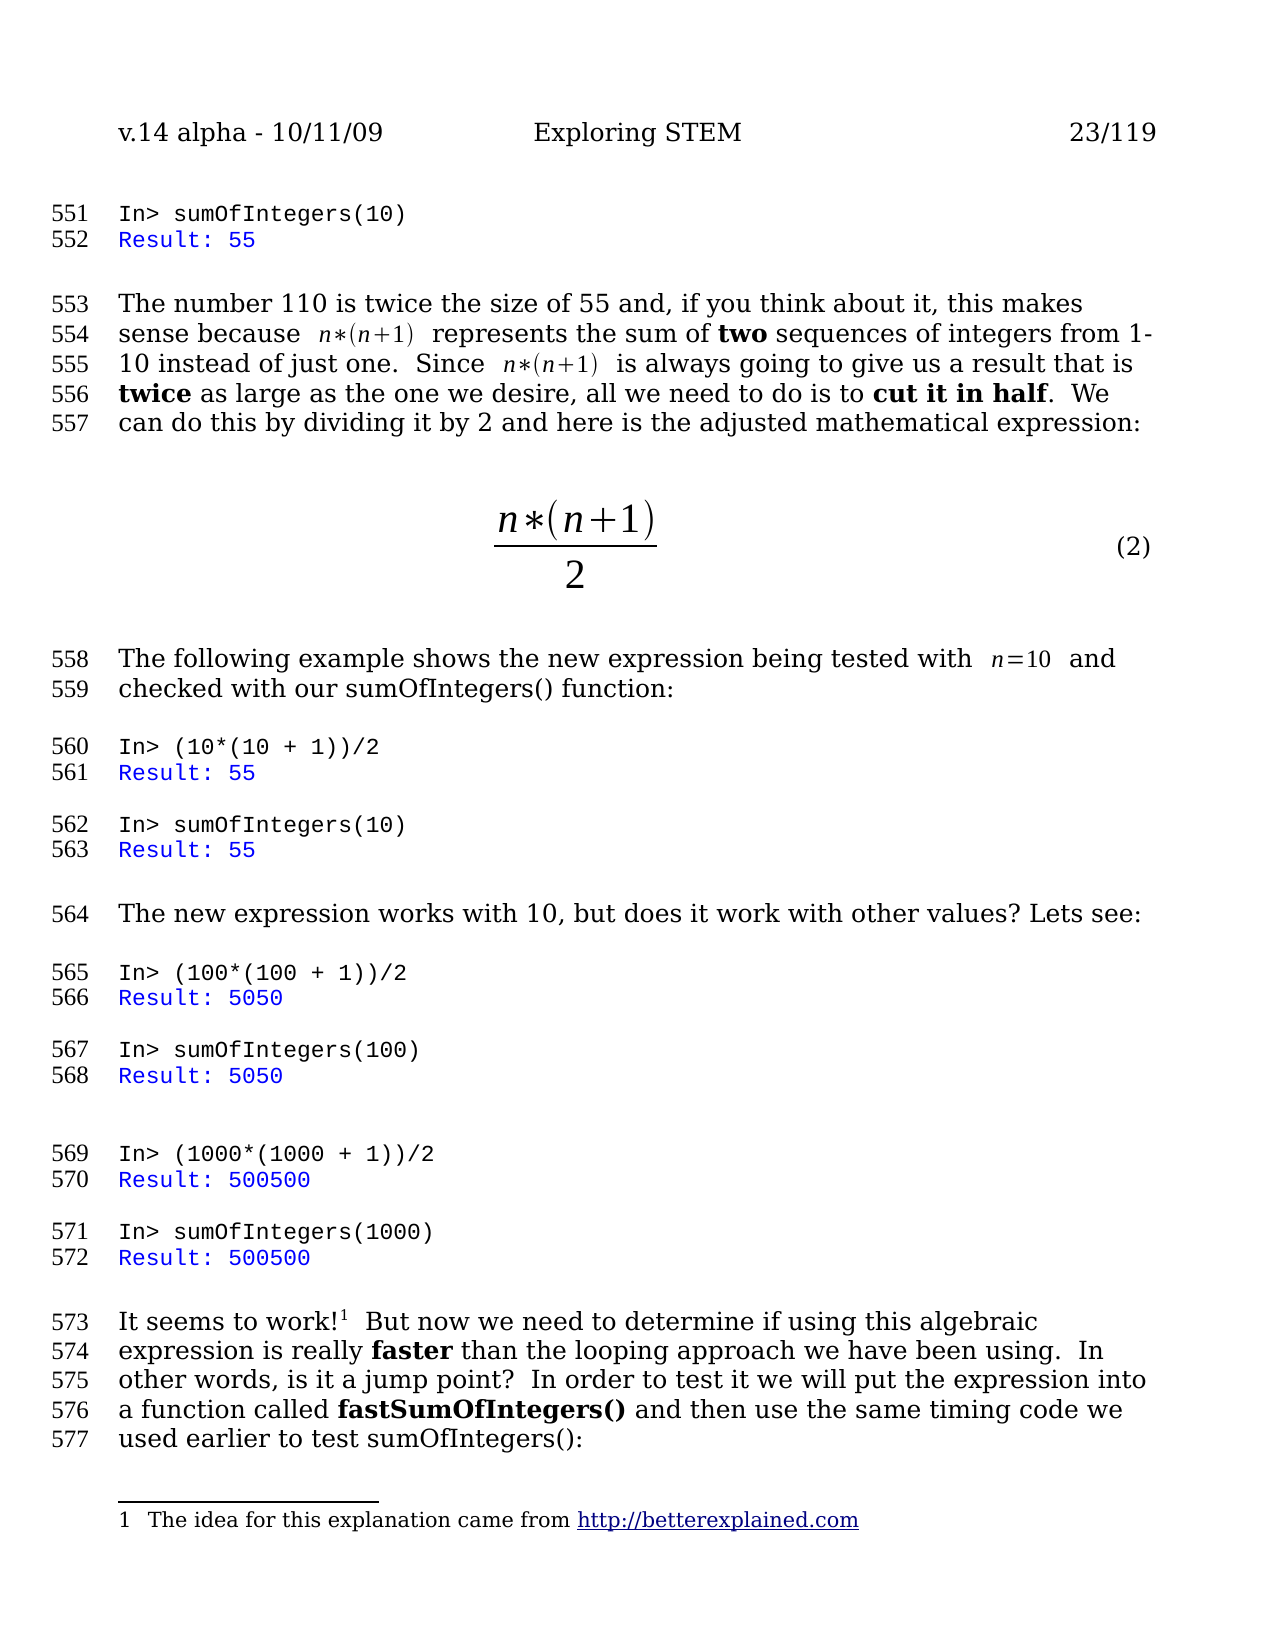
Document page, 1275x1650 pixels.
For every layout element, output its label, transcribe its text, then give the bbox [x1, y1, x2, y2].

text The number 110 is twice the size of 55 and, if you think about it, this makes sense becauserepresents the sum of two sequences of integers from 1-10 instead of just one. Sinceis always going to give us a result that is twice as large as the one we desire, all we need to do is to cut it in half. We can do this by dividing it by 2 and here is the adjusted mathematical expression: [118, 289, 1157, 437]
text Result: 500500 [118, 1246, 1157, 1272]
text The following example shows the new expression being tested withand checked with our sumOfIntegers() function: [118, 644, 1157, 703]
text In> (100*(100 + 1))/2 [118, 961, 1157, 987]
text Result: 55 [118, 229, 1157, 254]
text It seems to work! But now we need to determine if using this algebraic expression is really faster than the looping approach we have been using. In other words, is it a jump point? In order to test it we will put the expression into a function called fastSumOfIntegers() and then use the same timing code we used earlier to test sumOfIntegers(): [118, 1307, 1157, 1453]
text Result: 500500 [118, 1168, 1157, 1194]
text In> (10*(10 + 1))/2 [118, 735, 1157, 761]
table_header [118, 488, 1041, 606]
text In> sumOfIntegers(10) [118, 813, 1157, 839]
text Result: 55 [118, 761, 1157, 787]
text In> sumOfIntegers(1000) [118, 1220, 1157, 1246]
text In> (1000*(1000 + 1))/2 [118, 1142, 1157, 1168]
table_header (2) [1041, 488, 1157, 606]
text The idea for this explanation came from http://betterexplained.com [118, 1508, 1157, 1532]
text In> sumOfIntegers(100) [118, 1039, 1157, 1064]
text The new expression works with 10, but does it work with other values? Lets see: [118, 900, 1157, 929]
text In> sumOfIntegers(10) [118, 203, 1157, 229]
text Result: 5050 [118, 1064, 1157, 1091]
text Result: 5050 [118, 987, 1157, 1013]
text Result: 55 [118, 839, 1157, 865]
